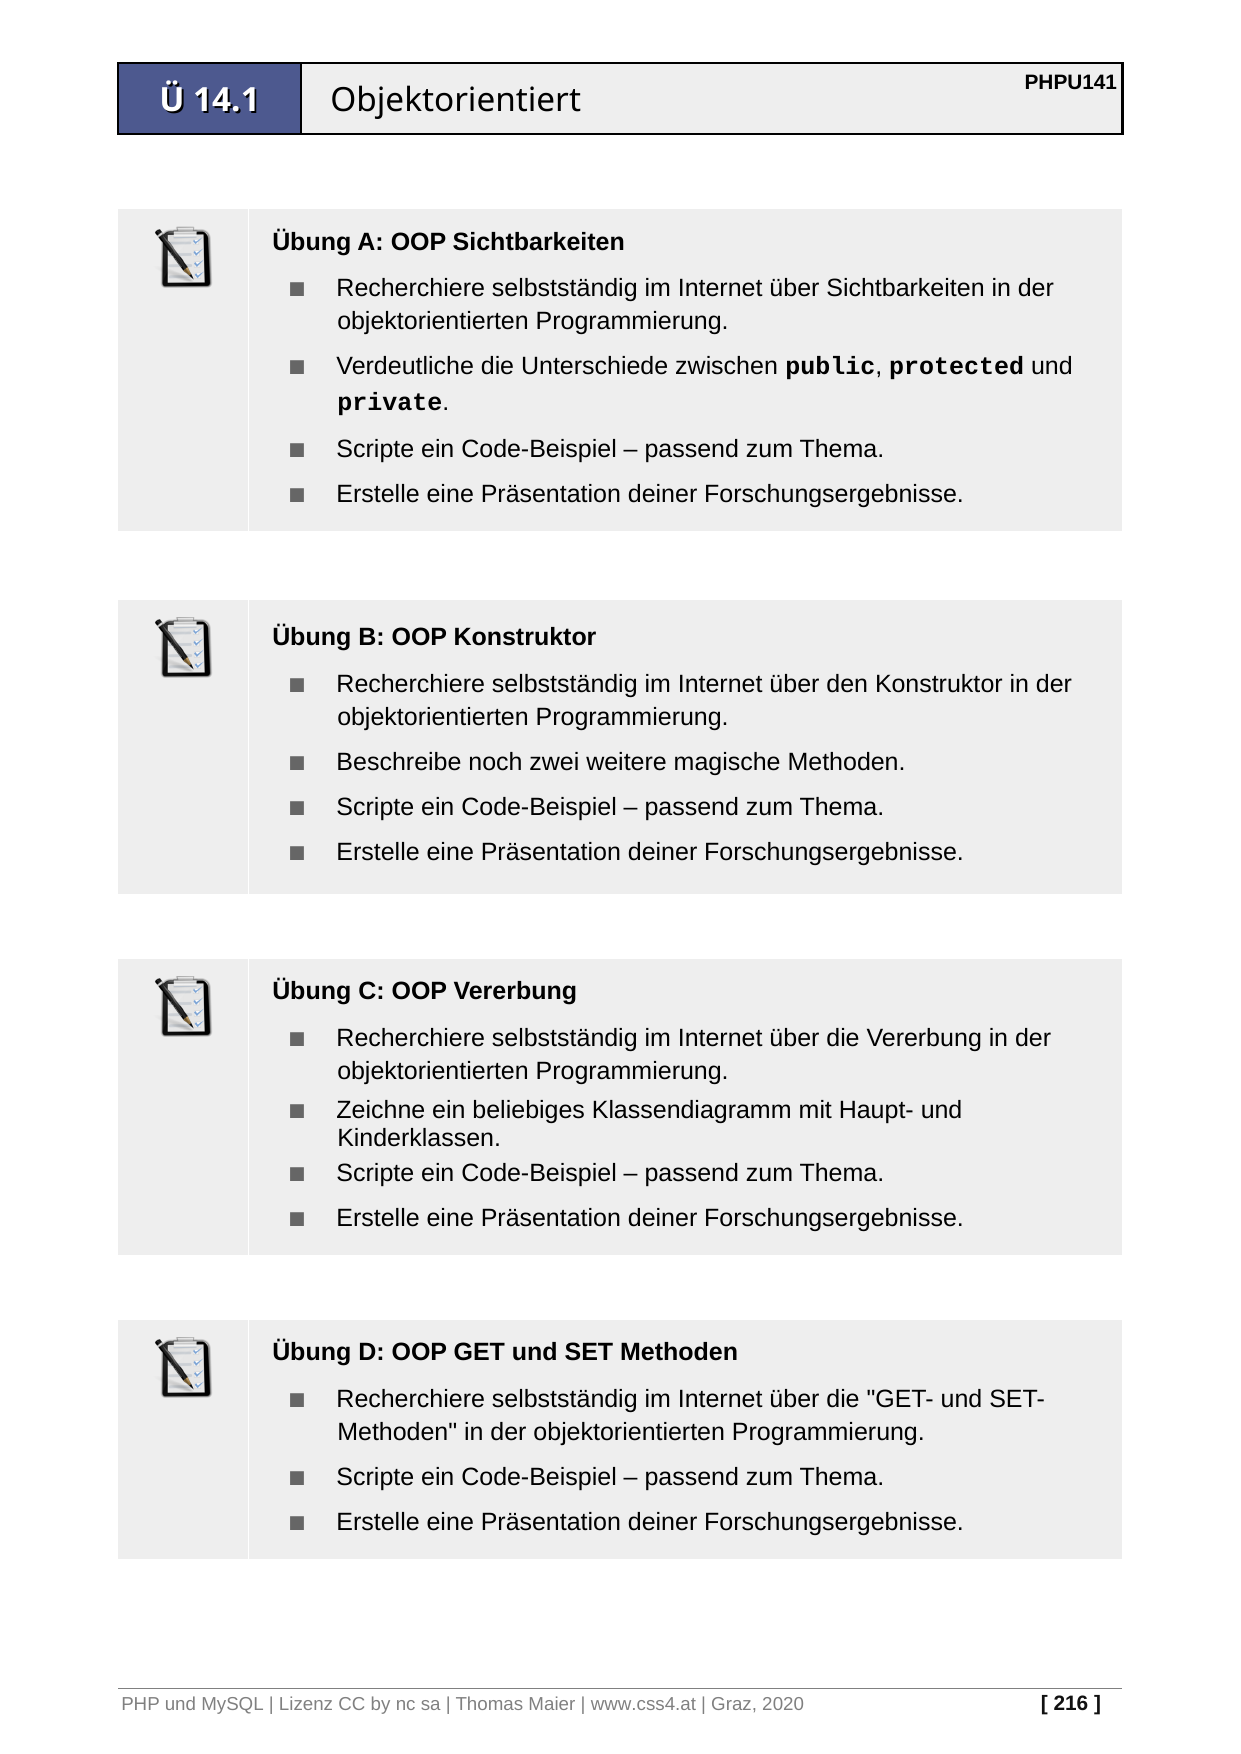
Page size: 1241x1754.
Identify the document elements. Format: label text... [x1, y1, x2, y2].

picture [153, 976, 214, 1037]
picture [153, 226, 214, 288]
table_header Übung B: OOP Konstruktor Recherchiere selbstständig im Internet über den Konstruktor in der objektorientierten Programmierung. Beschreibe noch zwei weitere magische Methoden. Scripte ein Code-Beispiel – passend zum Thema. Erstelle eine Präsentation deiner Forschungsergebnisse. [249, 600, 1122, 894]
table_header PHPU141 [886, 64, 1121, 133]
picture [153, 617, 214, 678]
table_header Übung A: OOP Sichtbarkeiten Recherchiere selbstständig im Internet über Sichtbarkeiten in der objektorientierten Programmierung. Verdeutliche die Unterschiede zwischen public, protected und private. Scripte ein Code-Beispiel – passend zum Thema. Erstelle eine Präsentation deiner Forschungsergebnisse. [249, 209, 1122, 531]
table_header Übung D: OOP GET und SET Methoden Recherchiere selbstständig im Internet über die "GET- und SET-Methoden" in der objektorientierten Programmierung. Scripte ein Code-Beispiel – passend zum Thema. Erstelle eine Präsentation deiner Forschungsergebnisse. [249, 1320, 1122, 1559]
table_header [118, 959, 248, 1255]
table_header [118, 1320, 248, 1559]
table_header [118, 600, 248, 894]
picture [153, 1337, 214, 1398]
table_header Objektorientiert [302, 64, 886, 133]
table_header Ü 14.1 [119, 64, 300, 133]
table_header [118, 209, 248, 531]
table_header Übung C: OOP Vererbung Recherchiere selbstständig im Internet über die Vererbung in der objektorientierten Programmierung. Zeichne ein beliebiges Klassendiagramm mit Haupt- und Kinderklassen. Scripte ein Code-Beispiel – passend zum Thema. Erstelle eine Präsentation deiner Forschungsergebnisse. [249, 959, 1122, 1255]
